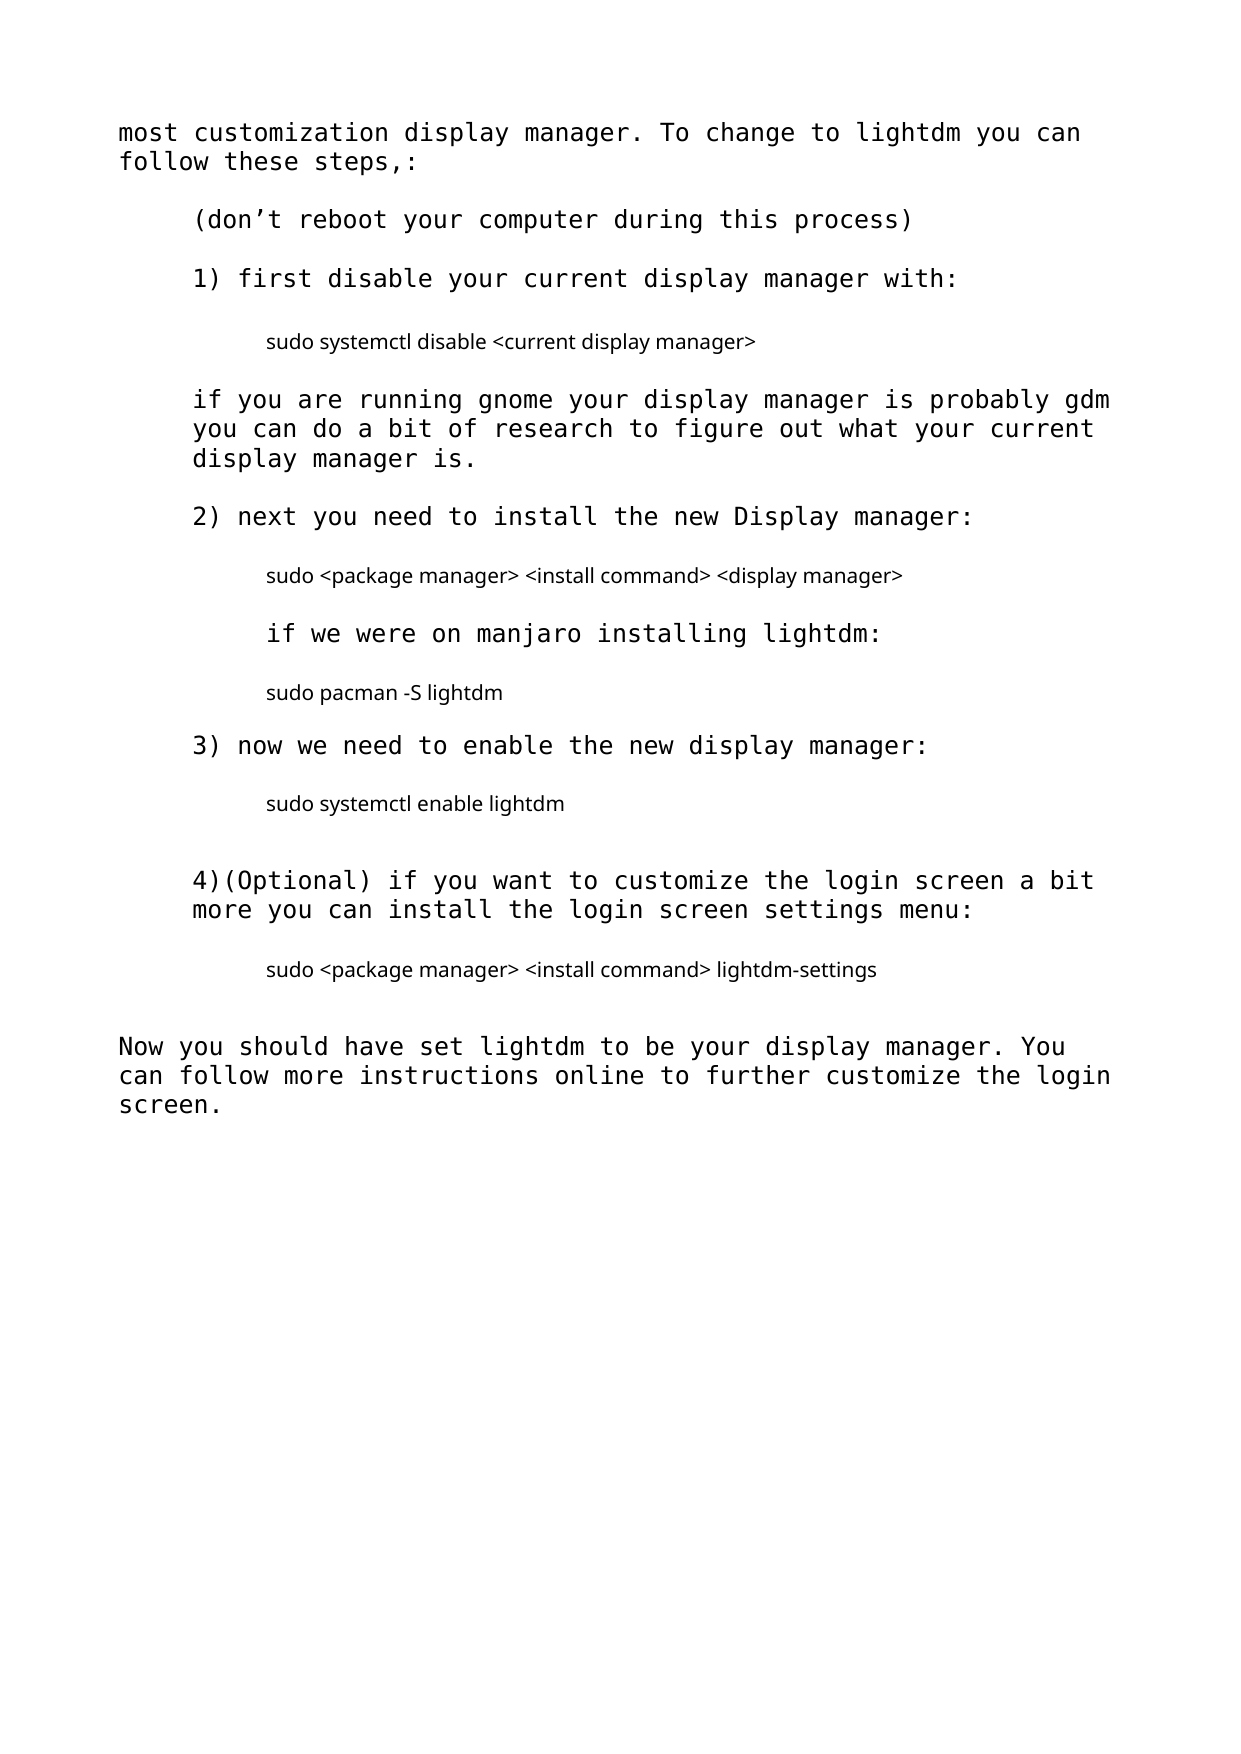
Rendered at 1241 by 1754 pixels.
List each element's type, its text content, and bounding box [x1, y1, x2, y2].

text you can do a bit of research to figure out what your current display manager is. [118, 415, 1122, 473]
text sudo <package manager> <install command> lightdm-settings [118, 954, 1122, 983]
text sudo <package manager> <install command> <display manager> [118, 561, 1122, 590]
text 2) next you need to install the new Display manager: [118, 502, 1122, 531]
text 3) now we need to enable the new display manager: [118, 731, 1122, 760]
text sudo pacman -S lightdm [118, 677, 1122, 707]
text 4)(Optional) if you want to customize the login screen a bit more you can install the login screen settings menu: [118, 866, 1122, 925]
text (don’t reboot your computer during this process) [118, 206, 1122, 235]
text 1) first disable your current display manager with: [118, 264, 1122, 293]
text most customization display manager. To change to lightdm you can follow these steps,: [118, 118, 1122, 176]
text sudo systemctl enable lightdm [118, 789, 1122, 818]
text if we were on manjaro installing lightdm: [118, 619, 1122, 648]
text Now you should have set lightdm to be your display manager. You can follow more instructions online to further customize the login screen. [118, 1032, 1122, 1119]
text if you are running gnome your display manager is probably gdm [118, 386, 1122, 415]
text sudo systemctl disable <current display manager> [118, 322, 1122, 356]
